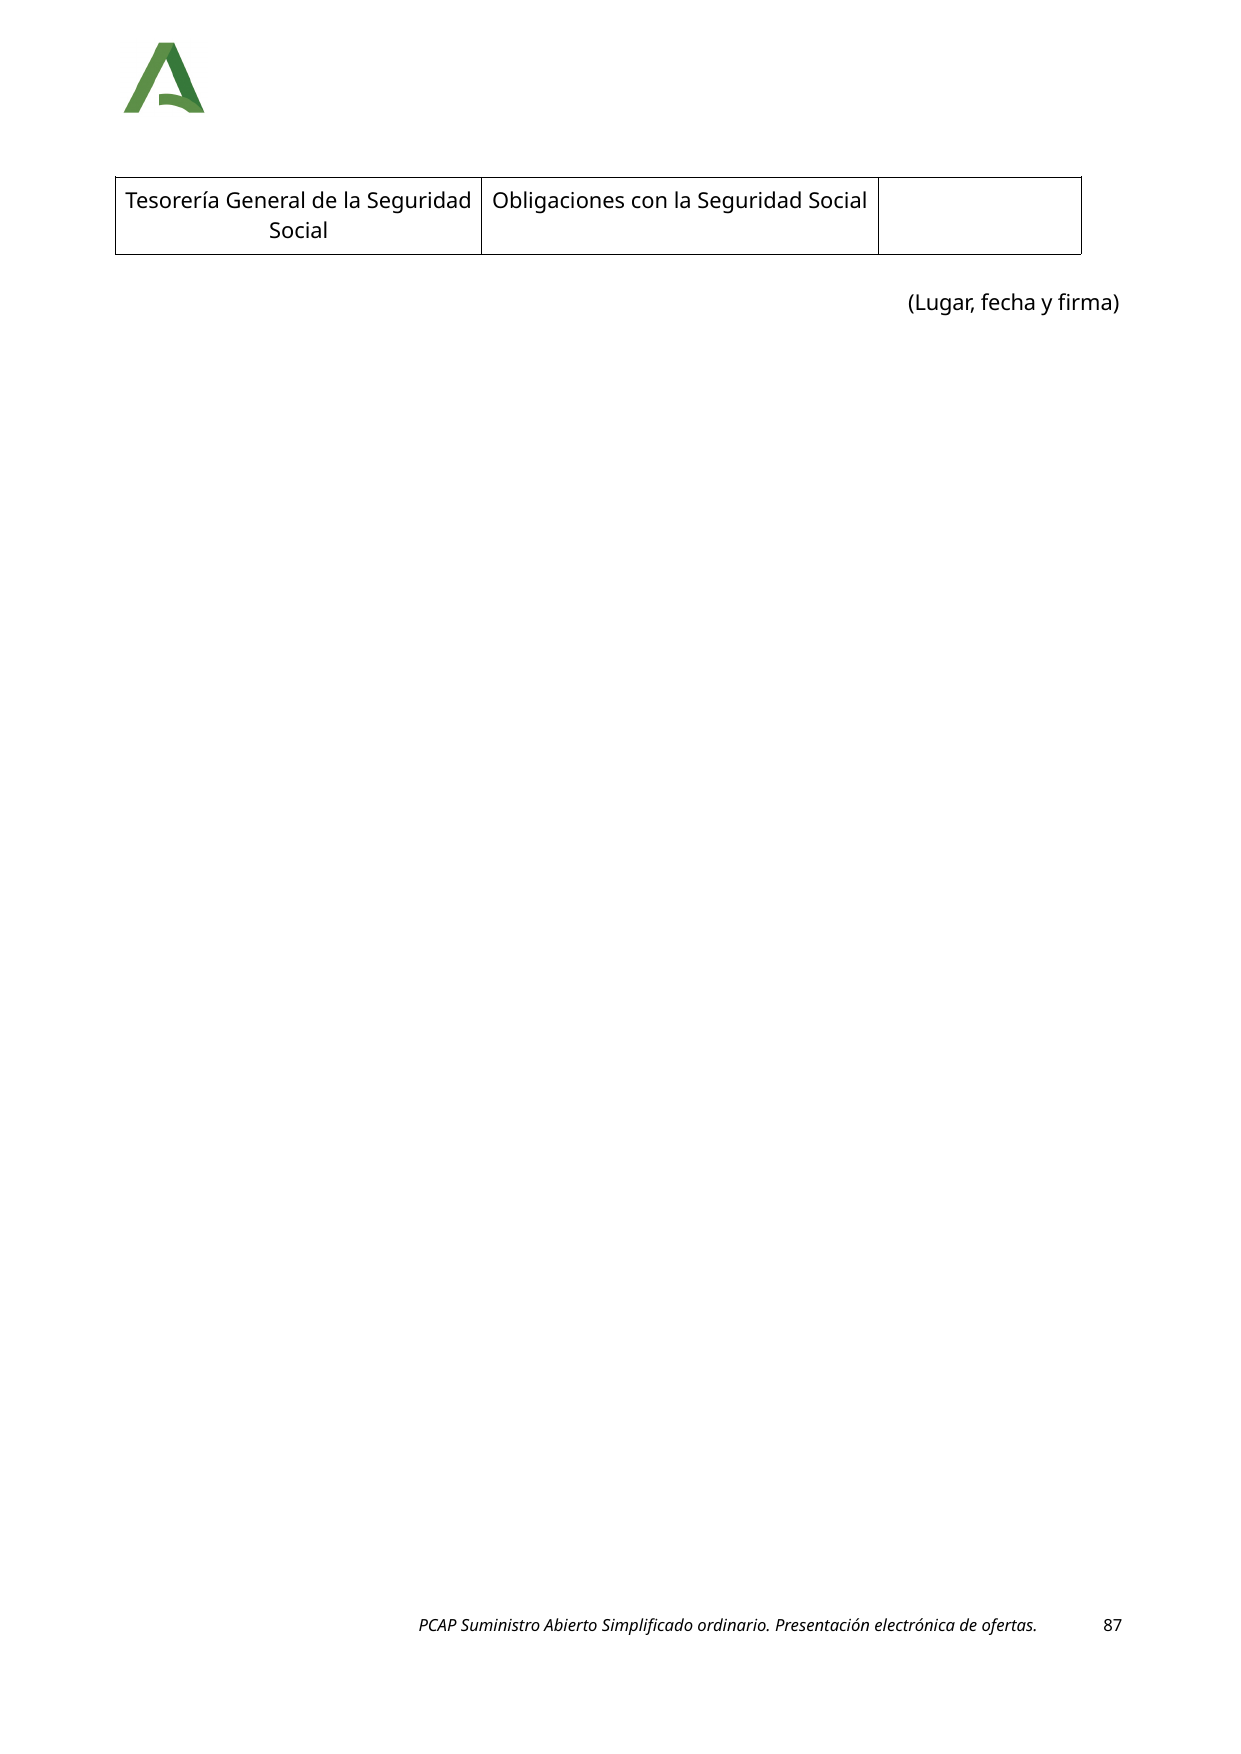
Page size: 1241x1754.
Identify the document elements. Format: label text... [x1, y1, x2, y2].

text (Lugar, fecha y firma) [118, 287, 1122, 320]
table_cell Obligaciones con la Seguridad Social [482, 178, 878, 254]
picture [119, 38, 209, 117]
table_cell Tesorería General de la Seguridad Social [116, 178, 481, 254]
table_cell [879, 178, 1081, 254]
